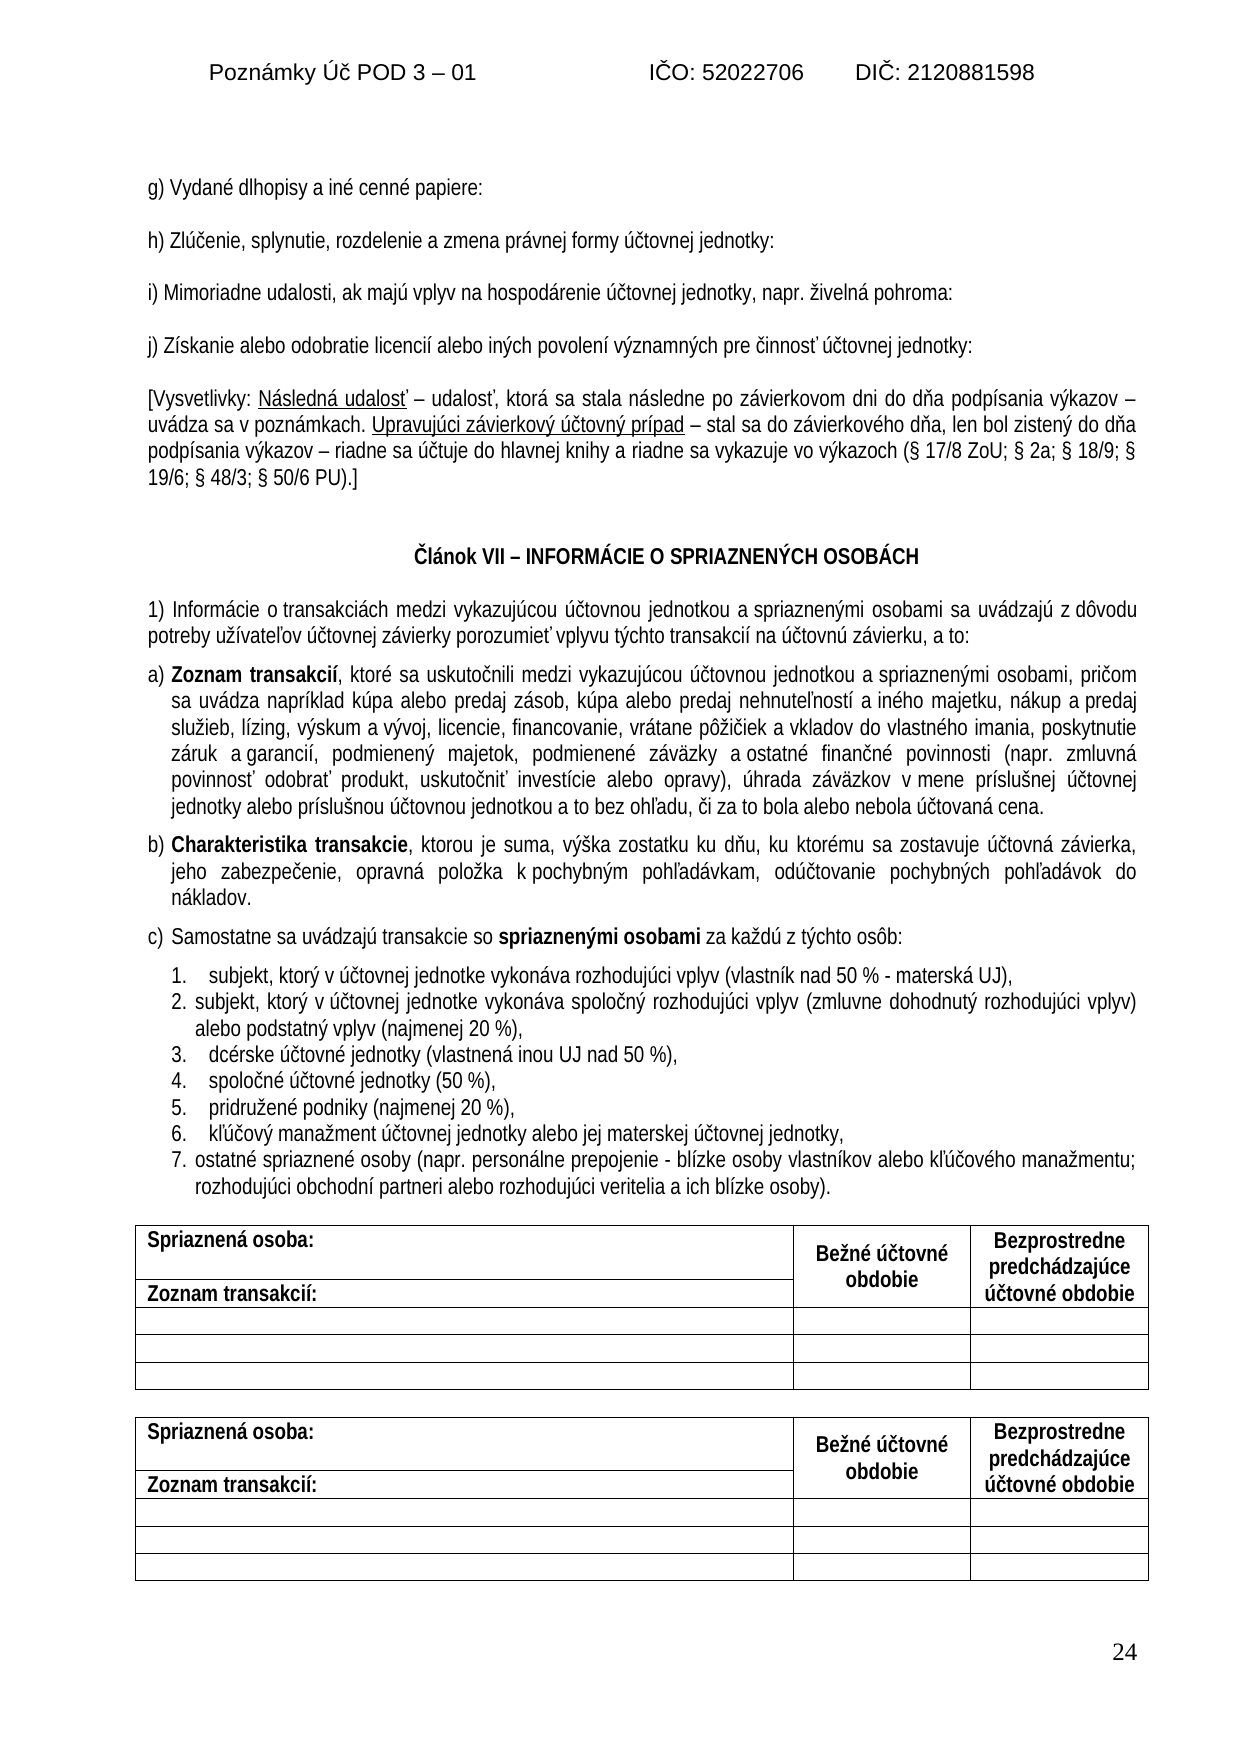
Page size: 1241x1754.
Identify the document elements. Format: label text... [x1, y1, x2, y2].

list pridružené podniky (najmenej 20 %), [171, 1094, 1186, 1120]
table_cell [136, 1527, 793, 1553]
table_header Spriaznená osoba: [136, 1418, 793, 1470]
table_cell [971, 1527, 1148, 1553]
table_cell [136, 1499, 793, 1526]
text i) Mimoriadne udalosti, ak majú vplyv na hospodárenie účtovnej jednotky, napr. živelná pohroma: [148, 279, 1137, 306]
table_cell [971, 1308, 1148, 1334]
list Charakteristika transakcie, ktorou je suma, výška zostatku ku dňu, ku ktorému sa zostavuje účtovná závierka, jeho zabezpečenie, opravná položka k pochybným pohľadávkam, odúčtovanie pochybných pohľadávok do nákladov. [148, 831, 1137, 911]
table_cell [971, 1363, 1148, 1389]
table_cell [794, 1554, 970, 1580]
table_cell [971, 1499, 1148, 1526]
text 1) Informácie o transakciách medzi vykazujúcou účtovnou jednotkou a spriaznenými osobami sa uvádzajú z dôvodu potreby užívateľov účtovnej závierky porozumieť vplyvu týchto transakcií na účtovnú závierku, a to: [148, 596, 1137, 648]
table_cell [136, 1335, 793, 1362]
table_cell [136, 1308, 793, 1334]
table_header Bežné účtovné obdobie [794, 1226, 970, 1307]
text [Vysvetlivky: Následná udalosť – udalosť, ktorá sa stala následne po závierkovom dni do dňa podpísania výkazov – uvádza sa v poznámkach. Upravujúci závierkový účtovný prípad – stal sa do závierkového dňa, len bol zistený do dňa podpísania výkazov – riadne sa účtuje do hlavnej knihy a riadne sa vykazuje vo výkazoch (§ 17/8 ZoU; § 2a; § 18/9; § 19/6; § 48/3; § 50/6 PU).] [148, 385, 1137, 490]
list Zoznam transakcií, ktoré sa uskutočnili medzi vykazujúcou účtovnou jednotkou a spriaznenými osobami, pričom sa uvádza napríklad kúpa alebo predaj zásob, kúpa alebo predaj nehnuteľností a iného majetku, nákup a predaj služieb, lízing, výskum a vývoj, licencie, financovanie, vrátane pôžičiek a vkladov do vlastného imania, poskytnutie záruk a garancií, podmienený majetok, podmienené záväzky a ostatné finančné povinnosti (napr. zmluvná povinnosť odobrať produkt, uskutočniť investície alebo opravy), úhrada záväzkov v mene príslušnej účtovnej jednotky alebo príslušnou účtovnou jednotkou a to bez ohľadu, či za to bola alebo nebola účtovaná cena. [148, 661, 1137, 819]
table_cell [971, 1554, 1148, 1580]
text g) Vydané dlhopisy a iné cenné papiere: [148, 174, 1137, 200]
list subjekt, ktorý v účtovnej jednotke vykonáva rozhodujúci vplyv (vlastník nad 50 % - materská UJ), [171, 962, 1186, 988]
table_header Bežné účtovné obdobie [794, 1418, 970, 1498]
table_header Spriaznená osoba: [136, 1226, 793, 1279]
table_cell [794, 1527, 970, 1553]
table_cell [971, 1335, 1148, 1362]
text Článok VII – INFORMÁCIE O SPRIAZNENÝCH OSOBÁCH [148, 543, 1186, 569]
table_cell [136, 1554, 793, 1580]
table_cell Zoznam transakcií: [136, 1471, 793, 1498]
table_cell Zoznam transakcií: [136, 1280, 793, 1307]
table_cell [794, 1308, 970, 1334]
list spoločné účtovné jednotky (50 %), [171, 1067, 1186, 1094]
table_header Bezprostredne predchádzajúce účtovné obdobie [971, 1226, 1148, 1307]
table_cell [794, 1499, 970, 1526]
table_header Bezprostredne predchádzajúce účtovné obdobie [971, 1418, 1148, 1498]
text h) Zlúčenie, splynutie, rozdelenie a zmena právnej formy účtovnej jednotky: [148, 227, 1137, 253]
list dcérske účtovné jednotky (vlastnená inou UJ nad 50 %), [171, 1041, 1186, 1067]
text j) Získanie alebo odobratie licencií alebo iných povolení významných pre činnosť účtovnej jednotky: [148, 332, 1137, 358]
list Samostatne sa uvádzajú transakcie so spriaznenými osobami za každú z týchto osôb: [148, 923, 1137, 949]
list kľúčový manažment účtovnej jednotky alebo jej materskej účtovnej jednotky, [171, 1120, 1186, 1146]
table_cell [136, 1363, 793, 1389]
list ostatné spriaznené osoby (napr. personálne prepojenie - blízke osoby vlastníkov alebo kľúčového manažmentu; rozhodujúci obchodní partneri alebo rozhodujúci veritelia a ich blízke osoby). [171, 1146, 1137, 1199]
list subjekt, ktorý v účtovnej jednotke vykonáva spoločný rozhodujúci vplyv (zmluvne dohodnutý rozhodujúci vplyv) alebo podstatný vplyv (najmenej 20 %), [171, 988, 1137, 1041]
table_cell [794, 1335, 970, 1362]
table_cell [794, 1363, 970, 1389]
